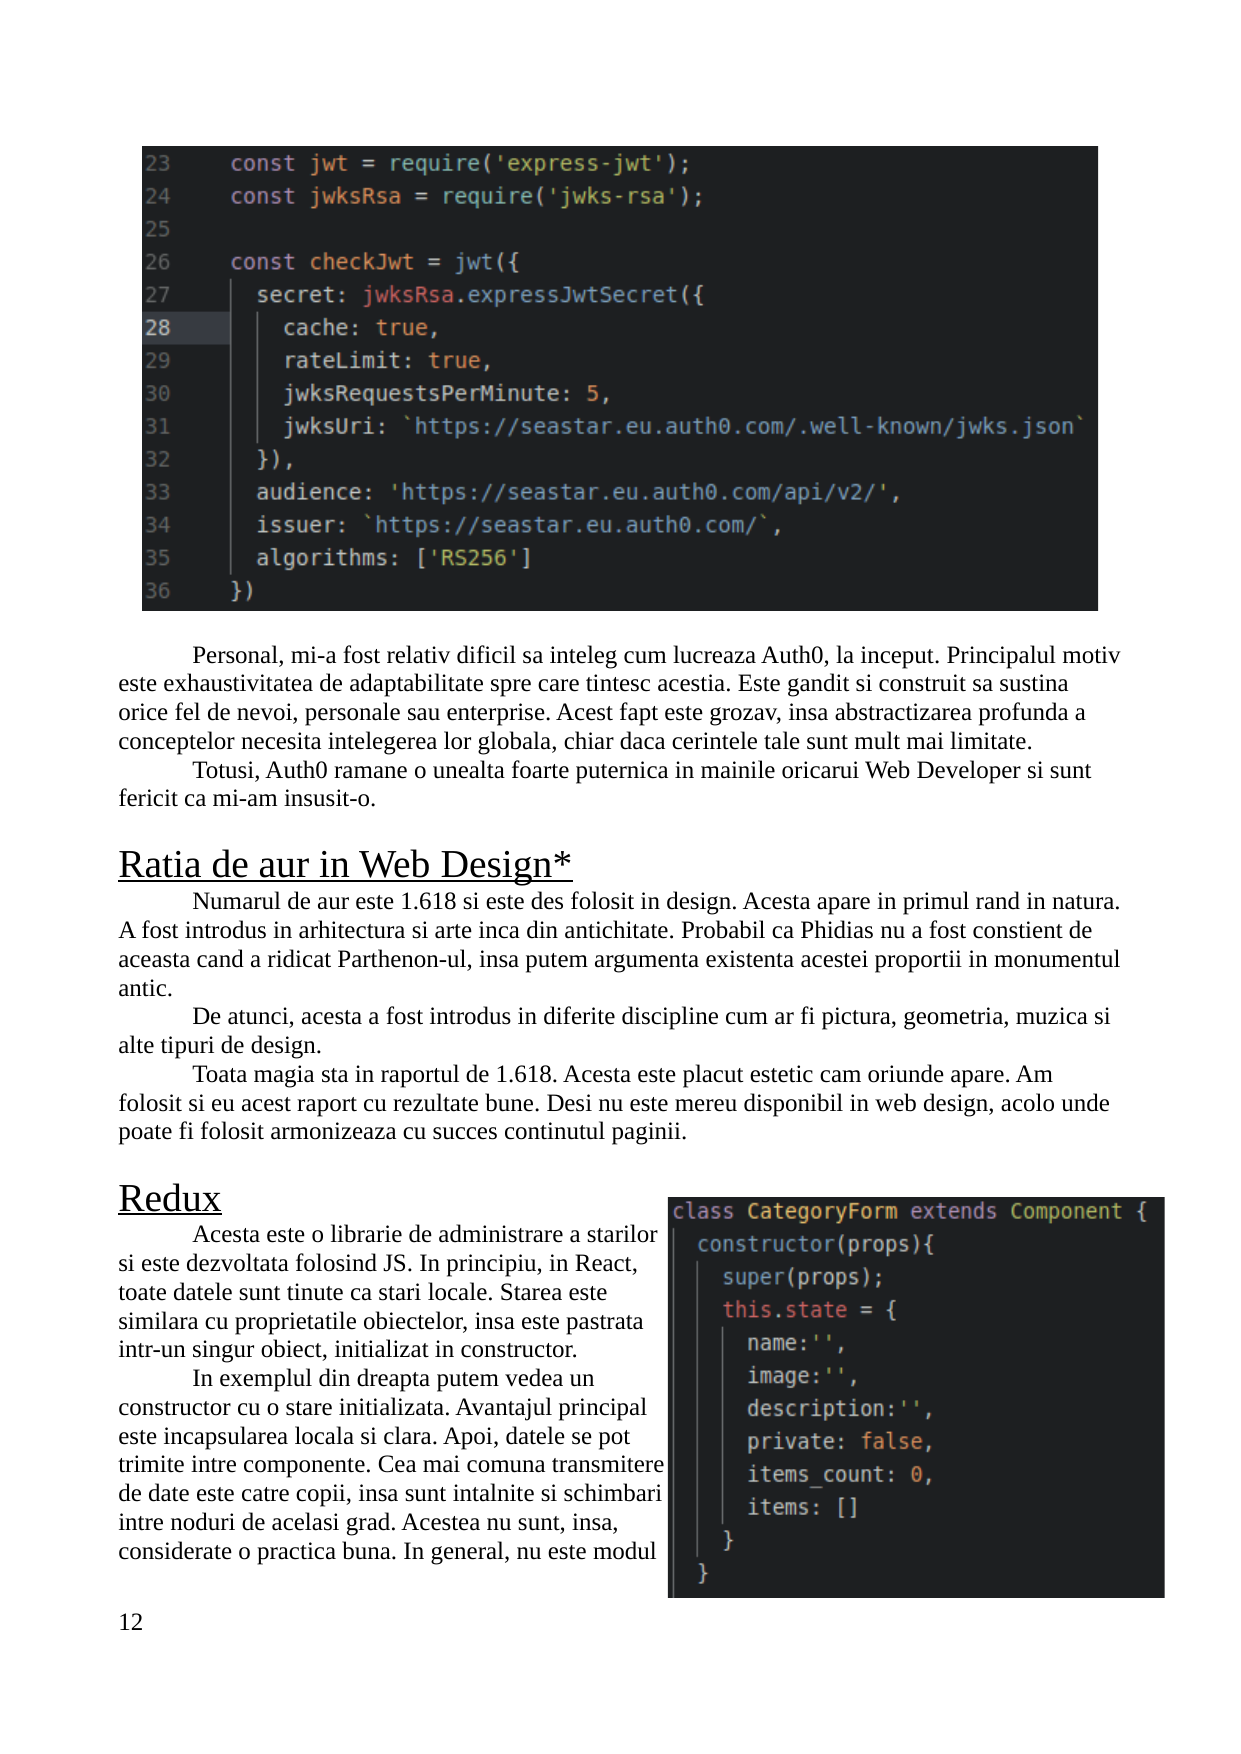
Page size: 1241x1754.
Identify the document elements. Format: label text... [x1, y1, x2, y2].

text Totusi, Auth0 ramane o unealta foarte puternica in mainile oricarui Web Developer si sunt fericit ca mi-am insusit-o. [118, 755, 1122, 812]
text Ratia de aur in Web Design* [118, 841, 1122, 886]
text Acesta este o librarie de administrare a starilor si este dezvoltata folosind JS. In principiu, in React, toate datele sunt tinute ca stari locale. Starea este similara cu proprietatile obiectelor, insa este pastrata intr-un singur obiect, initializat in constructor. [118, 1219, 667, 1363]
text In exemplul din dreapta putem vedea un constructor cu o stare initializata. Avantajul principal este incapsularea locala si clara. Apoi, datele se pot trimite intre componente. Cea mai comuna transmitere de date este catre copii, insa sunt intalnite si schimbari intre noduri de acelasi grad. Acestea nu sunt, insa, considerate o practica buna. In general, nu este modul [118, 1363, 667, 1564]
text De atunci, acesta a fost introdus in diferite discipline cum ar fi pictura, geometria, muzica si alte tipuri de design. [118, 1001, 1122, 1059]
text Toata magia sta in raportul de 1.618. Acesta este placut estetic cam oriunde apare. Am folosit si eu acest raport cu rezultate bune. Desi nu este mereu disponibil in web design, acolo unde poate fi folosit armonizeaza cu succes continutul paginii. [118, 1059, 1122, 1145]
picture [667, 1197, 1165, 1598]
text Numarul de aur este 1.618 si este des folosit in design. Acesta apare in primul rand in natura. A fost introdus in arhitectura si arte inca din antichitate. Probabil ca Phidias nu a fost constient de aceasta cand a ridicat Parthenon-ul, insa putem argumenta existenta acestei proportii in monumentul antic. [118, 886, 1122, 1001]
text Personal, mi-a fost relativ dificil sa inteleg cum lucreaza Auth0, la inceput. Principalul motiv este exhaustivitatea de adaptabilitate spre care tintesc acestia. Este gandit si construit sa sustina orice fel de nevoi, personale sau enterprise. Acest fapt este grozav, insa abstractizarea profunda a conceptelor necesita intelegerea lor globala, chiar daca cerintele tale sunt mult mai limitate. [118, 640, 1122, 755]
text Redux [118, 1174, 1122, 1219]
picture [142, 146, 1099, 611]
